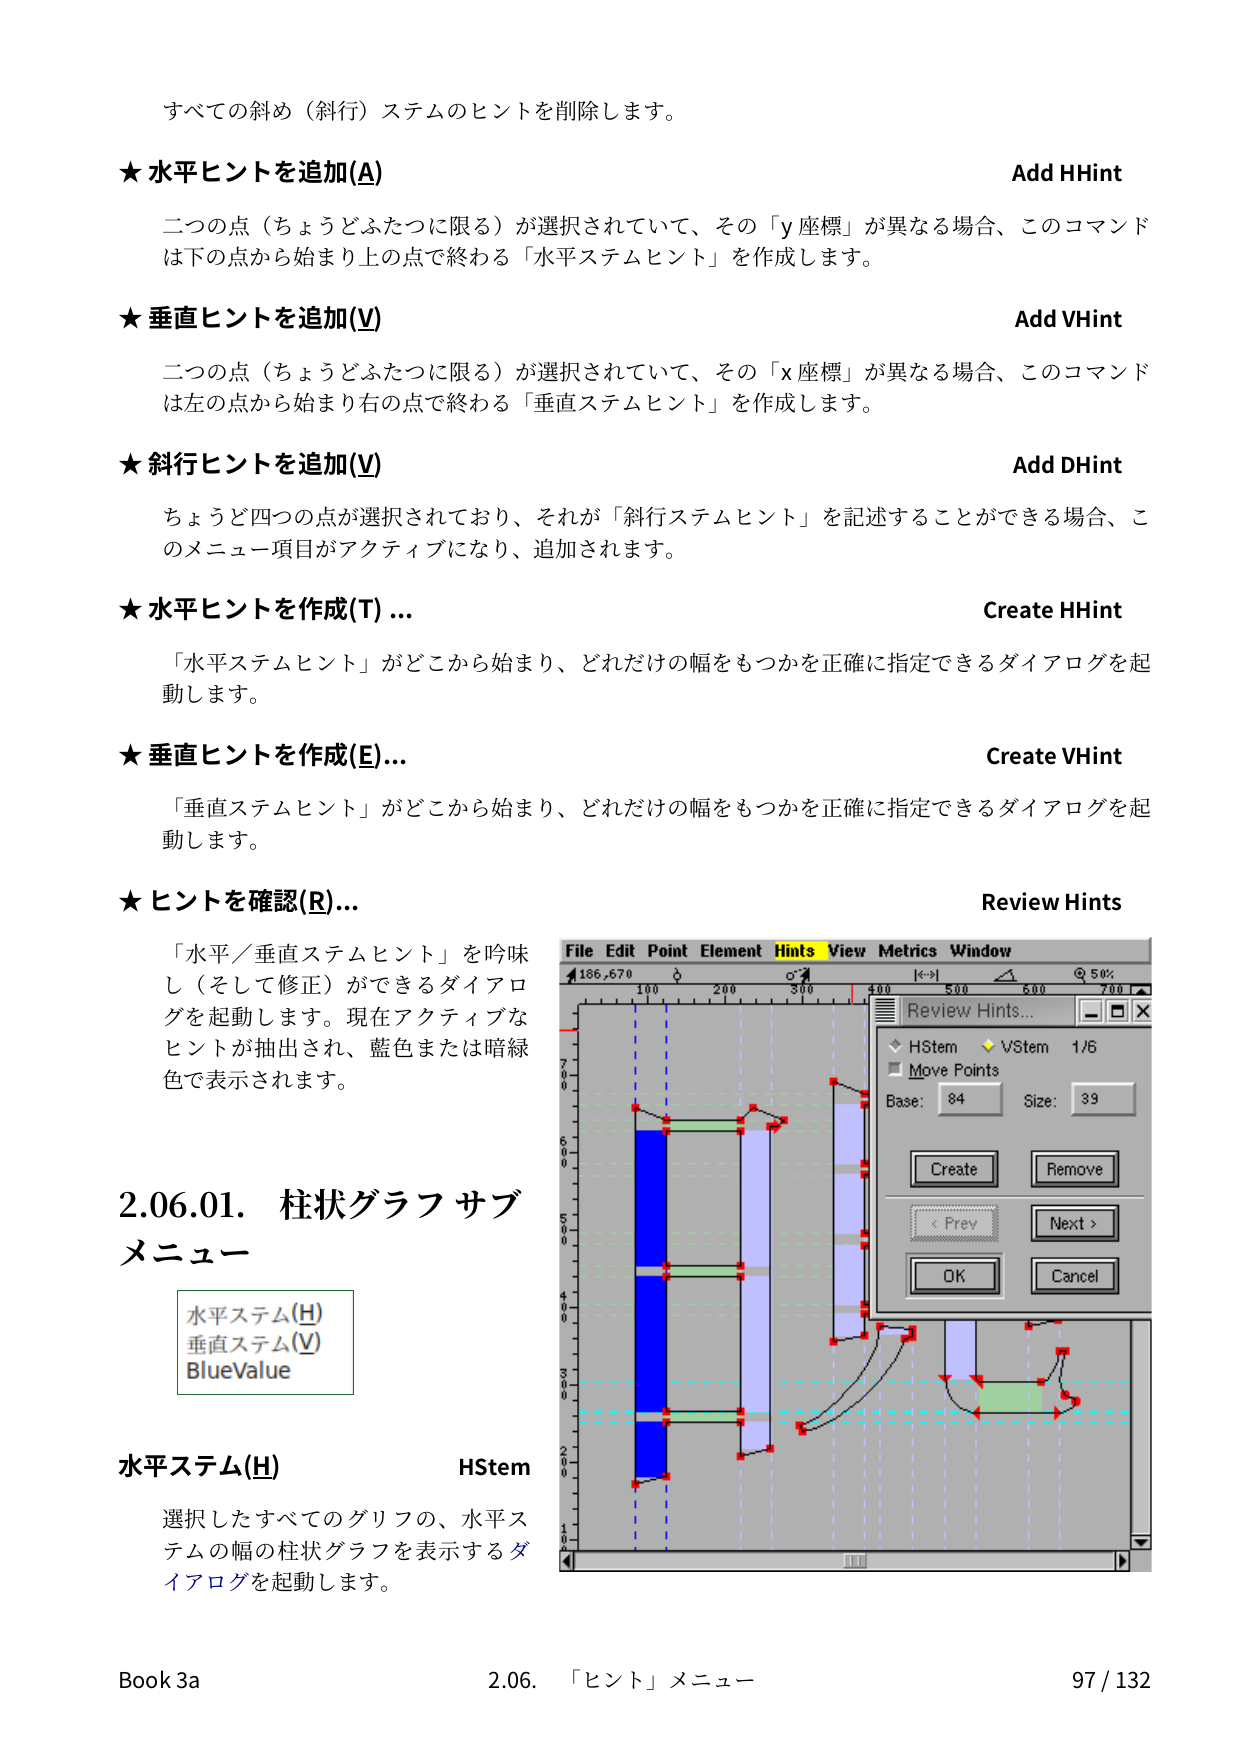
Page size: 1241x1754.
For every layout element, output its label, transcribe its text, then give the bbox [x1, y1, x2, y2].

text ★ 垂直ヒントを作成(E)... Create VHint [106, 729, 1163, 777]
text すべての斜め（斜行）ステムのヒントを削除します。 [150, 88, 1163, 132]
picture [178, 1291, 353, 1394]
text ★ ヒントを確認(R)... Review Hints [106, 875, 1163, 923]
text ★ 水平ヒントを追加(A) Add HHint [106, 146, 1163, 194]
text 「水平ステムヒント」がどこから始まり、どれだけの幅をもつかを正確に指定できるダイアログを起動します。 [150, 640, 1163, 715]
text ちょうど四つの点が選択されており、それが「斜行ステムヒント」を記述することができる場合、このメニュー項目がアクティブになり、追加されます。 [150, 494, 1163, 569]
picture [559, 937, 1152, 1572]
text 二つの点（ちょうどふたつに限る）が選択されていて、その「x 座標」が異なる場合、このコマンドは左の点から始まり右の点で終わる「垂直ステムヒント」を作成します。 [150, 348, 1163, 423]
text [1152, 1440, 1163, 1488]
subtitle 2.06.01. 柱状グラフ サブメニュー [118, 1179, 559, 1275]
text ★ 垂直ヒントを追加(V) Add VHint [106, 292, 1163, 340]
text ★ 水平ヒントを作成(T) ... Create HHint [106, 584, 1163, 632]
text 「垂直ステムヒント」がどこから始まり、どれだけの幅をもつかを正確に指定できるダイアログを起動します。 [150, 786, 1163, 860]
text 二つの点（ちょうどふたつに限る）が選択されていて、その「y 座標」が異なる場合、このコマンドは下の点から始まり上の点で終わる「水平ステムヒント」を作成します。 [150, 203, 1163, 278]
text 選択したすべてのグリフの、水平ステムの幅の柱状グラフを表示するダイアログを起動します。 [150, 1496, 1163, 1603]
text 「水平／垂直ステムヒント」を吟味し（そして修正）ができるダイアログを起動します。現在アクティブなヒントが抽出され、藍色または暗緑色で表示されます。 [150, 931, 1163, 1094]
text 水平ステム(H) HStem [106, 1440, 559, 1488]
text ★ 斜行ヒントを追加(V) Add DHint [106, 438, 1163, 486]
